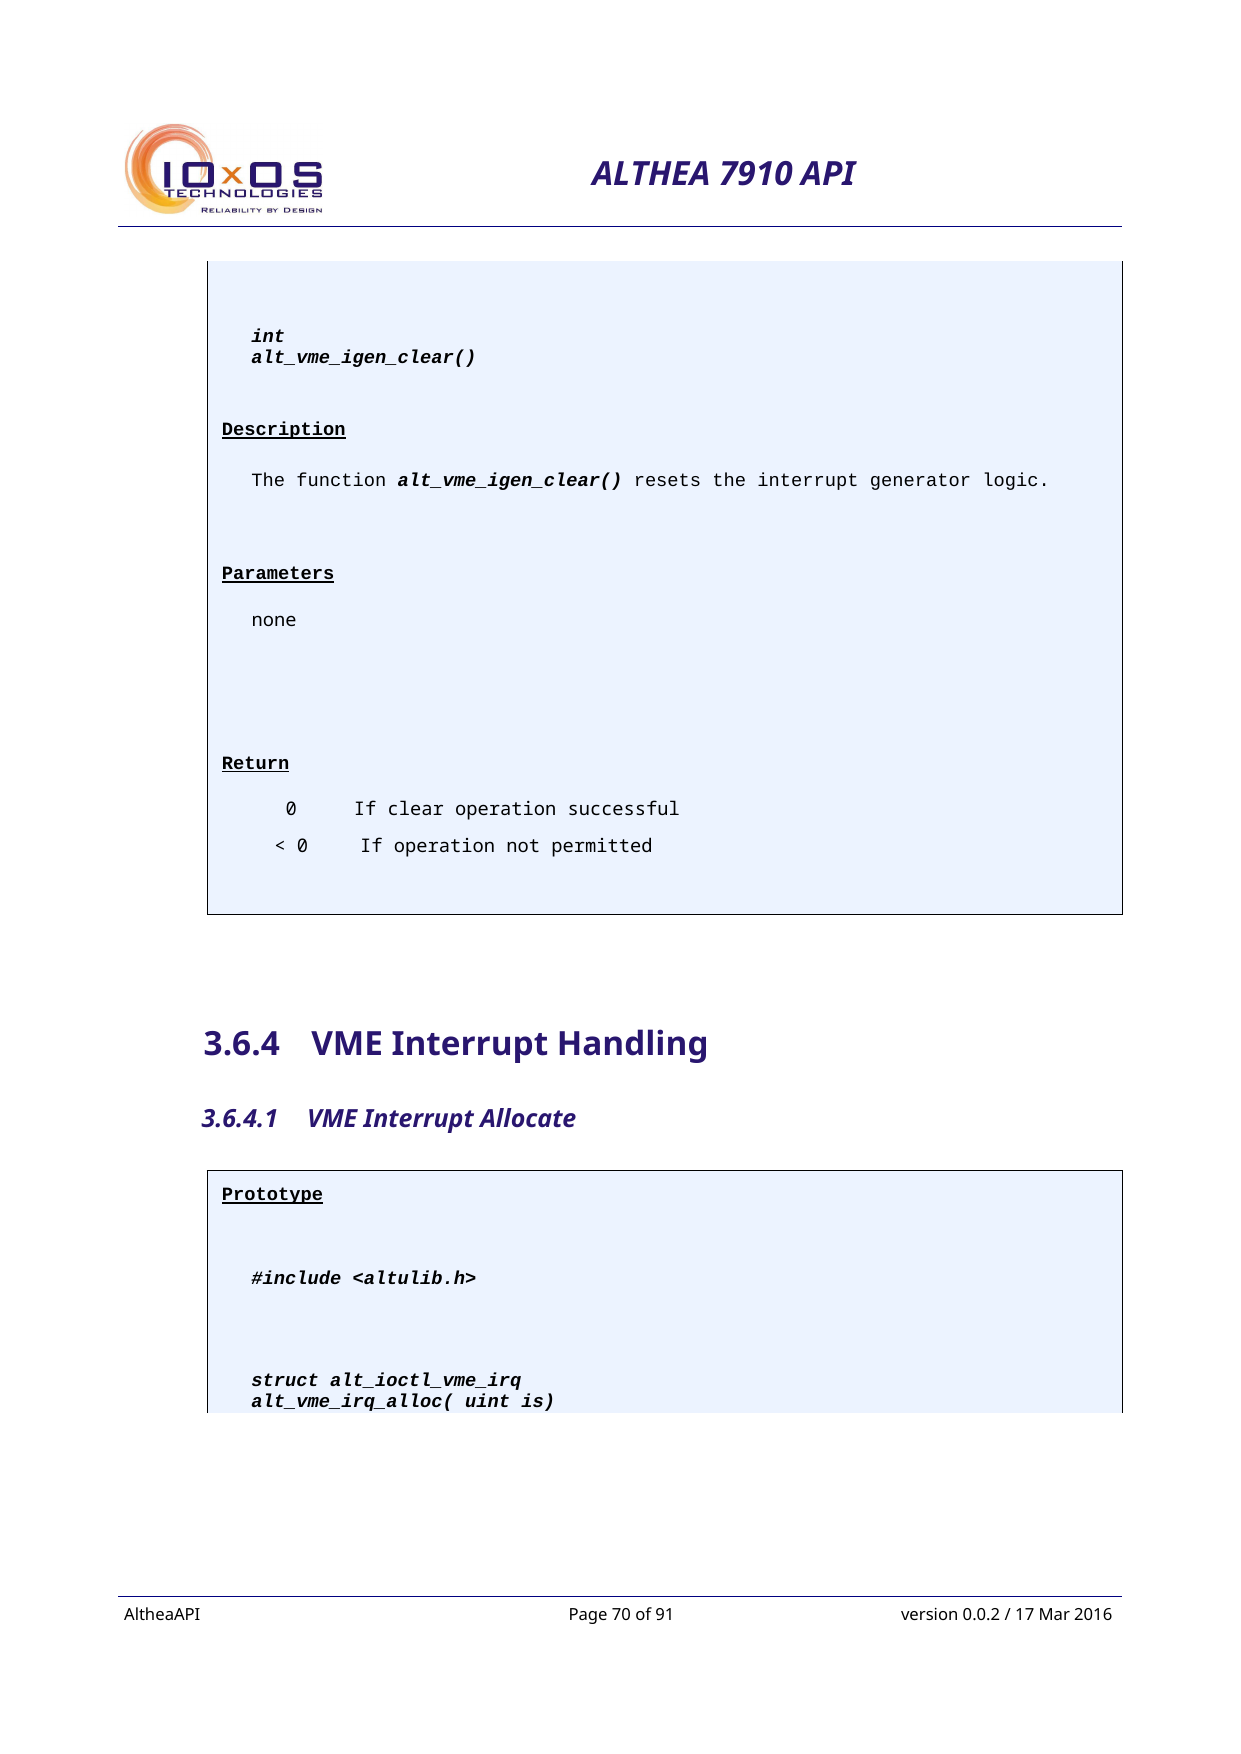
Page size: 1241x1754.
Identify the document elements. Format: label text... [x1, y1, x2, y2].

subtitle Description [208, 405, 1122, 456]
text The function alt_vme_igen_clear() resets the interrupt generator logic. [208, 456, 1122, 492]
picture [123, 123, 323, 217]
subtitle VME Interrupt Allocate [195, 1101, 1122, 1135]
table_cell [208, 827, 246, 864]
text #include <altulib.h> [208, 1254, 1122, 1305]
table_header [208, 790, 246, 827]
table_header [208, 600, 246, 637]
table_cell < 0 [246, 827, 336, 864]
table_header If clear operation successful [336, 790, 1122, 827]
text struct alt_ioctl_vme_irq [208, 1356, 1122, 1392]
text alt_vme_igen_clear() [208, 348, 1122, 369]
table_header 0 [246, 790, 336, 827]
text int [208, 312, 1122, 348]
subtitle Parameters [208, 549, 1122, 600]
text Prototype [208, 1171, 1122, 1203]
text alt_vme_irq_alloc( uint is) [208, 1392, 1122, 1413]
subtitle Return [208, 739, 1122, 790]
table_header none [246, 600, 336, 637]
subtitle VME Interrupt Handling [195, 1020, 1122, 1065]
table_header [336, 600, 1122, 637]
table_cell If operation not permitted [336, 827, 1122, 864]
